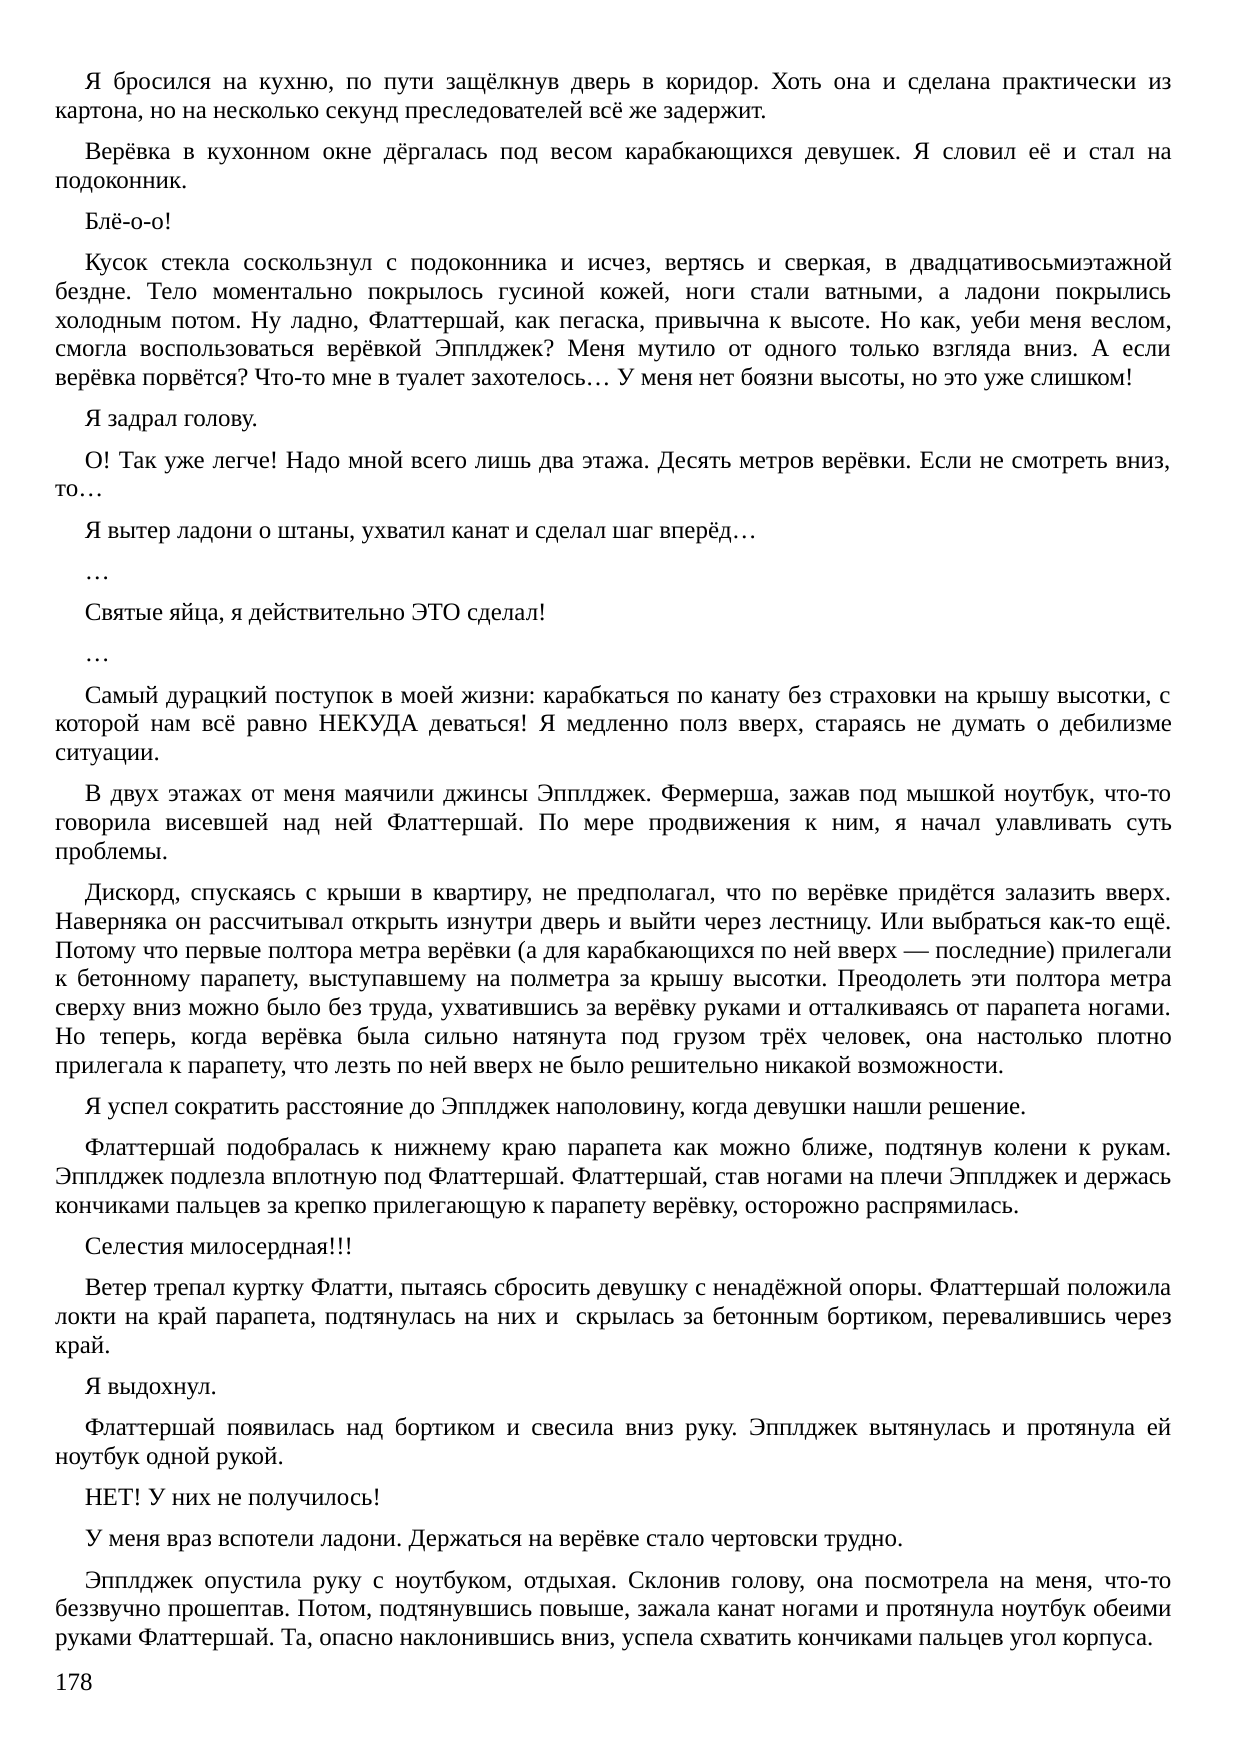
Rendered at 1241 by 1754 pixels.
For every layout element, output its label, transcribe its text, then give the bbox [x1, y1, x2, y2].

text Флаттершай подобралась к нижнему краю парапета как можно ближе, подтянув колени к рукам. Эпплджек подлезла вплотную под Флаттершай. Флаттершай, став ногами на плечи Эпплджек и держась кончиками пальцев за крепко прилегающую к парапету верёвку, осторожно распрямилась. [55, 1132, 1173, 1218]
text Я задрал голову. [55, 403, 1173, 432]
text Самый дурацкий поступок в моей жизни: карабкаться по канату без страховки на крышу высотки, с которой нам всё равно НЕКУДА деваться! Я медленно полз вверх, стараясь не думать о дебилизме ситуации. [55, 680, 1173, 766]
text Флаттершай появилась над бортиком и свесила вниз руку. Эпплджек вытянулась и протянула ей ноутбук одной рукой. [55, 1412, 1173, 1470]
text НЕТ! У них не получилось! [55, 1482, 1173, 1511]
text Селестия милосердная!!! [55, 1231, 1173, 1260]
text Святые яйца, я действительно ЭТО сделал! [55, 597, 1173, 626]
text Дискорд, спускаясь с крыши в квартиру, не предполагал, что по верёвке придётся залазить вверх. Наверняка он рассчитывал открыть изнутри дверь и выйти через лестницу. Или выбраться как-то ещё. Потому что первые полтора метра верёвки (а для карабкающихся по ней вверх — последние) прилегали к бетонному парапету, выступавшему на полметра за крышу высотки. Преодолеть эти полтора метра сверху вниз можно было без труда, ухватившись за верёвку руками и отталкиваясь от парапета ногами. Но теперь, когда верёвка была сильно натянута под грузом трёх человек, она настолько плотно прилегала к парапету, что лезть по ней вверх не было решительно никакой возможности. [55, 877, 1173, 1078]
text Я вытер ладони о штаны, ухватил канат и сделал шаг вперёд… [55, 515, 1173, 543]
text Ветер трепал куртку Флатти, пытаясь сбросить девушку с ненадёжной опоры. Флаттершай положила локти на край парапета, подтянулась на них и скрылась за бетонным бортиком, перевалившись через край. [55, 1272, 1173, 1358]
text У меня враз вспотели ладони. Держаться на верёвке стало чертовски трудно. [55, 1523, 1173, 1552]
text Кусок стекла соскользнул с подоконника и исчез, вертясь и сверкая, в двадцативосьмиэтажной бездне. Тело моментально покрылось гусиной кожей, ноги стали ватными, а ладони покрылись холодным потом. Ну ладно, Флаттершай, как пегаска, привычна к высоте. Но как, уеби меня веслом, смогла воспользоваться верёвкой Эпплджек? Меня мутило от одного только взгляда вниз. А если верёвка порвётся? Что-то мне в туалет захотелось… У меня нет боязни высоты, но это уже слишком! [55, 247, 1173, 391]
text Верёвка в кухонном окне дёргалась под весом карабкающихся девушек. Я словил её и стал на подоконник. [55, 136, 1173, 193]
text Я бросился на кухню, по пути защёлкнув дверь в коридор. Хоть она и сделана практически из картона, но на несколько секунд преследователей всё же задержит. [55, 66, 1173, 123]
text Эпплджек опустила руку с ноутбуком, отдыхая. Склонив голову, она посмотрела на меня, что-то беззвучно прошептав. Потом, подтянувшись повыше, зажала канат ногами и протянула ноутбук обеими руками Флаттершай. Та, опасно наклонившись вниз, успела схватить кончиками пальцев угол корпуса. [55, 1565, 1173, 1651]
text О! Так уже легче! Надо мной всего лишь два этажа. Десять метров верёвки. Если не смотреть вниз, то… [55, 445, 1173, 502]
text Я успел сократить расстояние до Эпплджек наполовину, когда девушки нашли решение. [55, 1091, 1173, 1120]
text Я выдохнул. [55, 1371, 1173, 1400]
text Блё-о-о! [55, 206, 1173, 235]
text … [55, 638, 1173, 667]
text … [55, 556, 1173, 585]
text В двух этажах от меня маячили джинсы Эпплджек. Фермерша, зажав под мышкой ноутбук, что-то говорила висевшей над ней Флаттершай. По мере продвижения к ним, я начал улавливать суть проблемы. [55, 778, 1173, 865]
